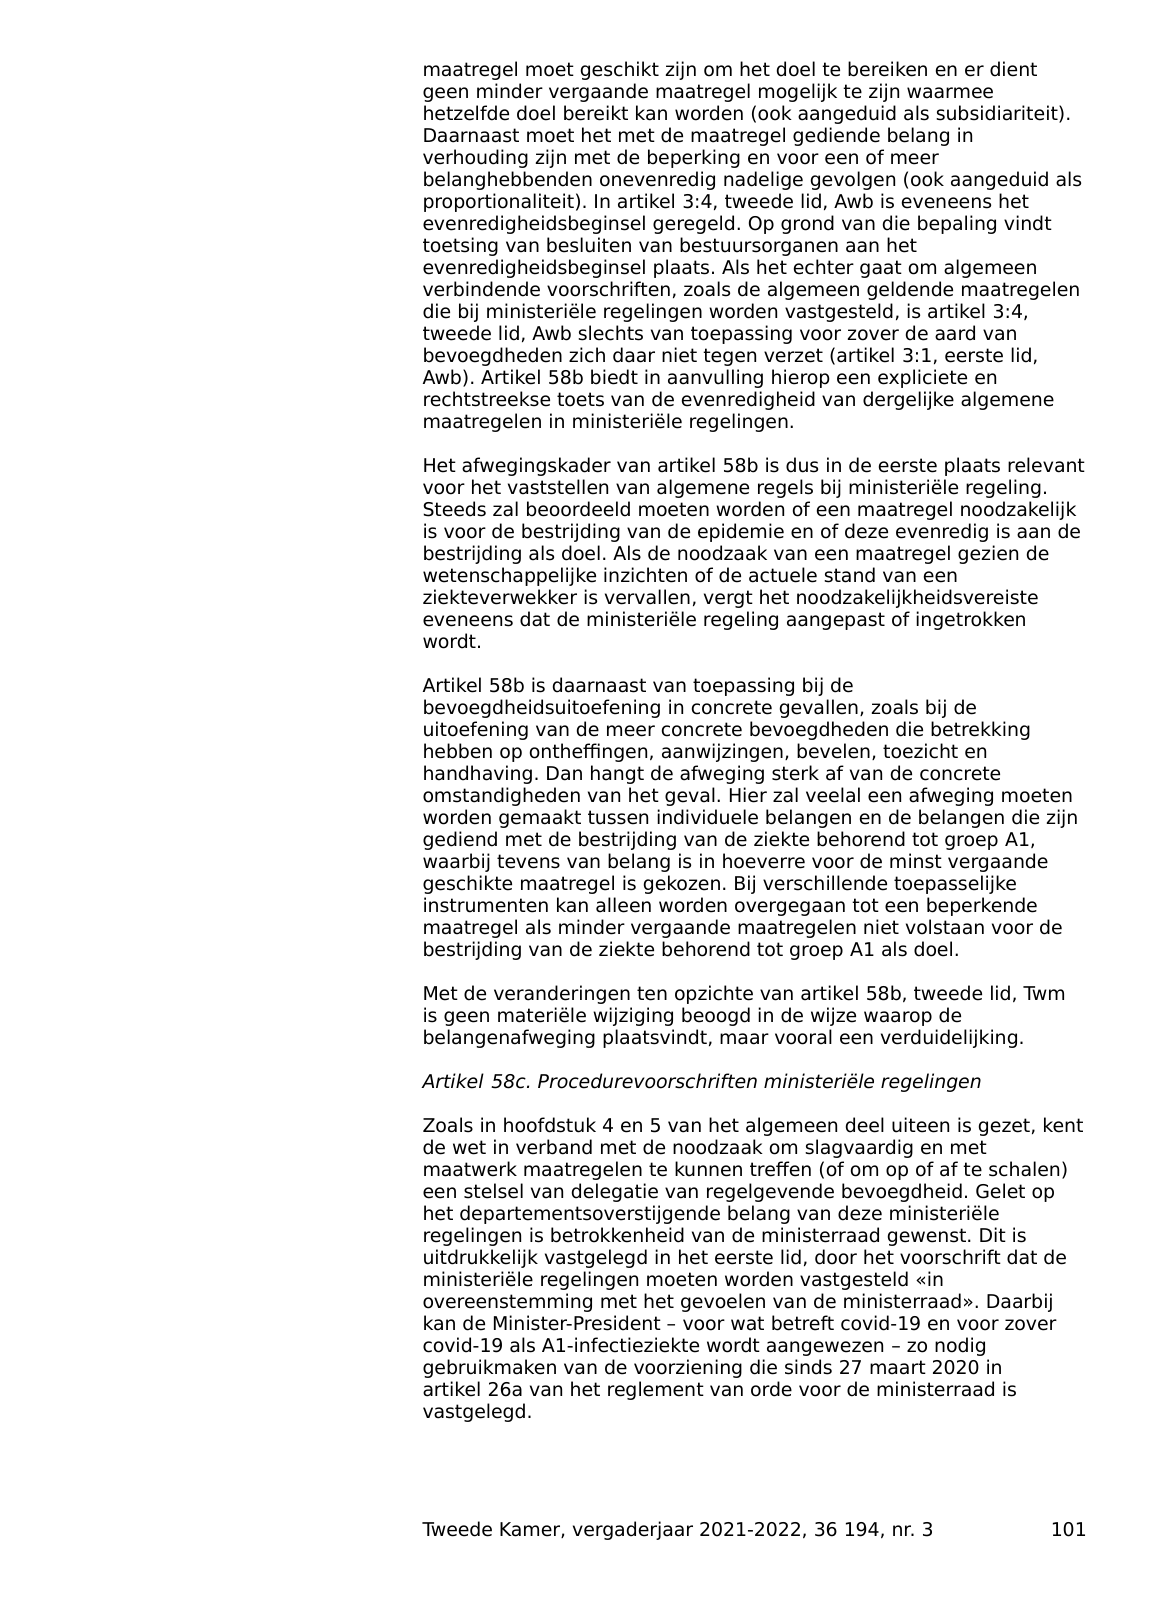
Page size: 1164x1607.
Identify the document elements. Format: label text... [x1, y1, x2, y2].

text Zoals in hoofdstuk 4 en 5 van het algemeen deel uiteen is gezet, kent de wet in verband met de noodzaak om slagvaardig en met maatwerk maatregelen te kunnen treffen (of om op of af te schalen) een stelsel van delegatie van regelgevende bevoegdheid. Gelet op het departementsoverstijgende belang van deze ministeriële regelingen is betrokkenheid van de ministerraad gewenst. Dit is uitdrukkelijk vastgelegd in het eerste lid, door het voorschrift dat de ministeriële regelingen moeten worden vastgesteld «in overeenstemming met het gevoelen van de ministerraad». Daarbij kan de Minister-President – voor wat betreft covid-19 en voor zover covid-19 als A1-infectieziekte wordt aangewezen – zo nodig gebruikmaken van de voorziening die sinds 27 maart 2020 in artikel 26a van het reglement van orde voor de ministerraad is vastgelegd. [422, 1115, 1087, 1423]
text Het afwegingskader van artikel 58b is dus in de eerste plaats relevant voor het vaststellen van algemene regels bij ministeriële regeling. Steeds zal beoordeeld moeten worden of een maatregel noodzakelijk is voor de bestrijding van de epidemie en of deze evenredig is aan de bestrijding als doel. Als de noodzaak van een maatregel gezien de wetenschappelijke inzichten of de actuele stand van een ziekteverwekker is vervallen, vergt het noodzakelijkheidsvereiste eveneens dat de ministeriële regeling aangepast of ingetrokken wordt. [422, 455, 1087, 653]
text Met de veranderingen ten opzichte van artikel 58b, tweede lid, Twm is geen materiële wijziging beoogd in de wijze waarop de belangenafweging plaatsvindt, maar vooral een verduidelijking. [422, 983, 1087, 1049]
text Artikel 58b is daarnaast van toepassing bij de bevoegdheidsuitoefening in concrete gevallen, zoals bij de uitoefening van de meer concrete bevoegdheden die betrekking hebben op ontheffingen, aanwijzingen, bevelen, toezicht en handhaving. Dan hangt de afweging sterk af van de concrete omstandigheden van het geval. Hier zal veelal een afweging moeten worden gemaakt tussen individuele belangen en de belangen die zijn gediend met de bestrijding van de ziekte behorend tot groep A1, waarbij tevens van belang is in hoeverre voor de minst vergaande geschikte maatregel is gekozen. Bij verschillende toepasselijke instrumenten kan alleen worden overgegaan tot een beperkende maatregel als minder vergaande maatregelen niet volstaan voor de bestrijding van de ziekte behorend tot groep A1 als doel. [422, 675, 1087, 961]
text maatregel moet geschikt zijn om het doel te bereiken en er dient geen minder vergaande maatregel mogelijk te zijn waarmee hetzelfde doel bereikt kan worden (ook aangeduid als subsidiariteit). Daarnaast moet het met de maatregel gediende belang in verhouding zijn met de beperking en voor een of meer belanghebbenden onevenredig nadelige gevolgen (ook aangeduid als proportionaliteit). In artikel 3:4, tweede lid, Awb is eveneens het evenredigheidsbeginsel geregeld. Op grond van die bepaling vindt toetsing van besluiten van bestuursorganen aan het evenredigheidsbeginsel plaats. Als het echter gaat om algemeen verbindende voorschriften, zoals de algemeen geldende maatregelen die bij ministeriële regelingen worden vastgesteld, is artikel 3:4, tweede lid, Awb slechts van toepassing voor zover de aard van bevoegdheden zich daar niet tegen verzet (artikel 3:1, eerste lid, Awb). Artikel 58b biedt in aanvulling hierop een expliciete en rechtstreekse toets van de evenredigheid van dergelijke algemene maatregelen in ministeriële regelingen. [422, 59, 1087, 433]
subtitle Artikel 58c. Procedurevoorschriften ministeriële regelingen [422, 1071, 1087, 1093]
